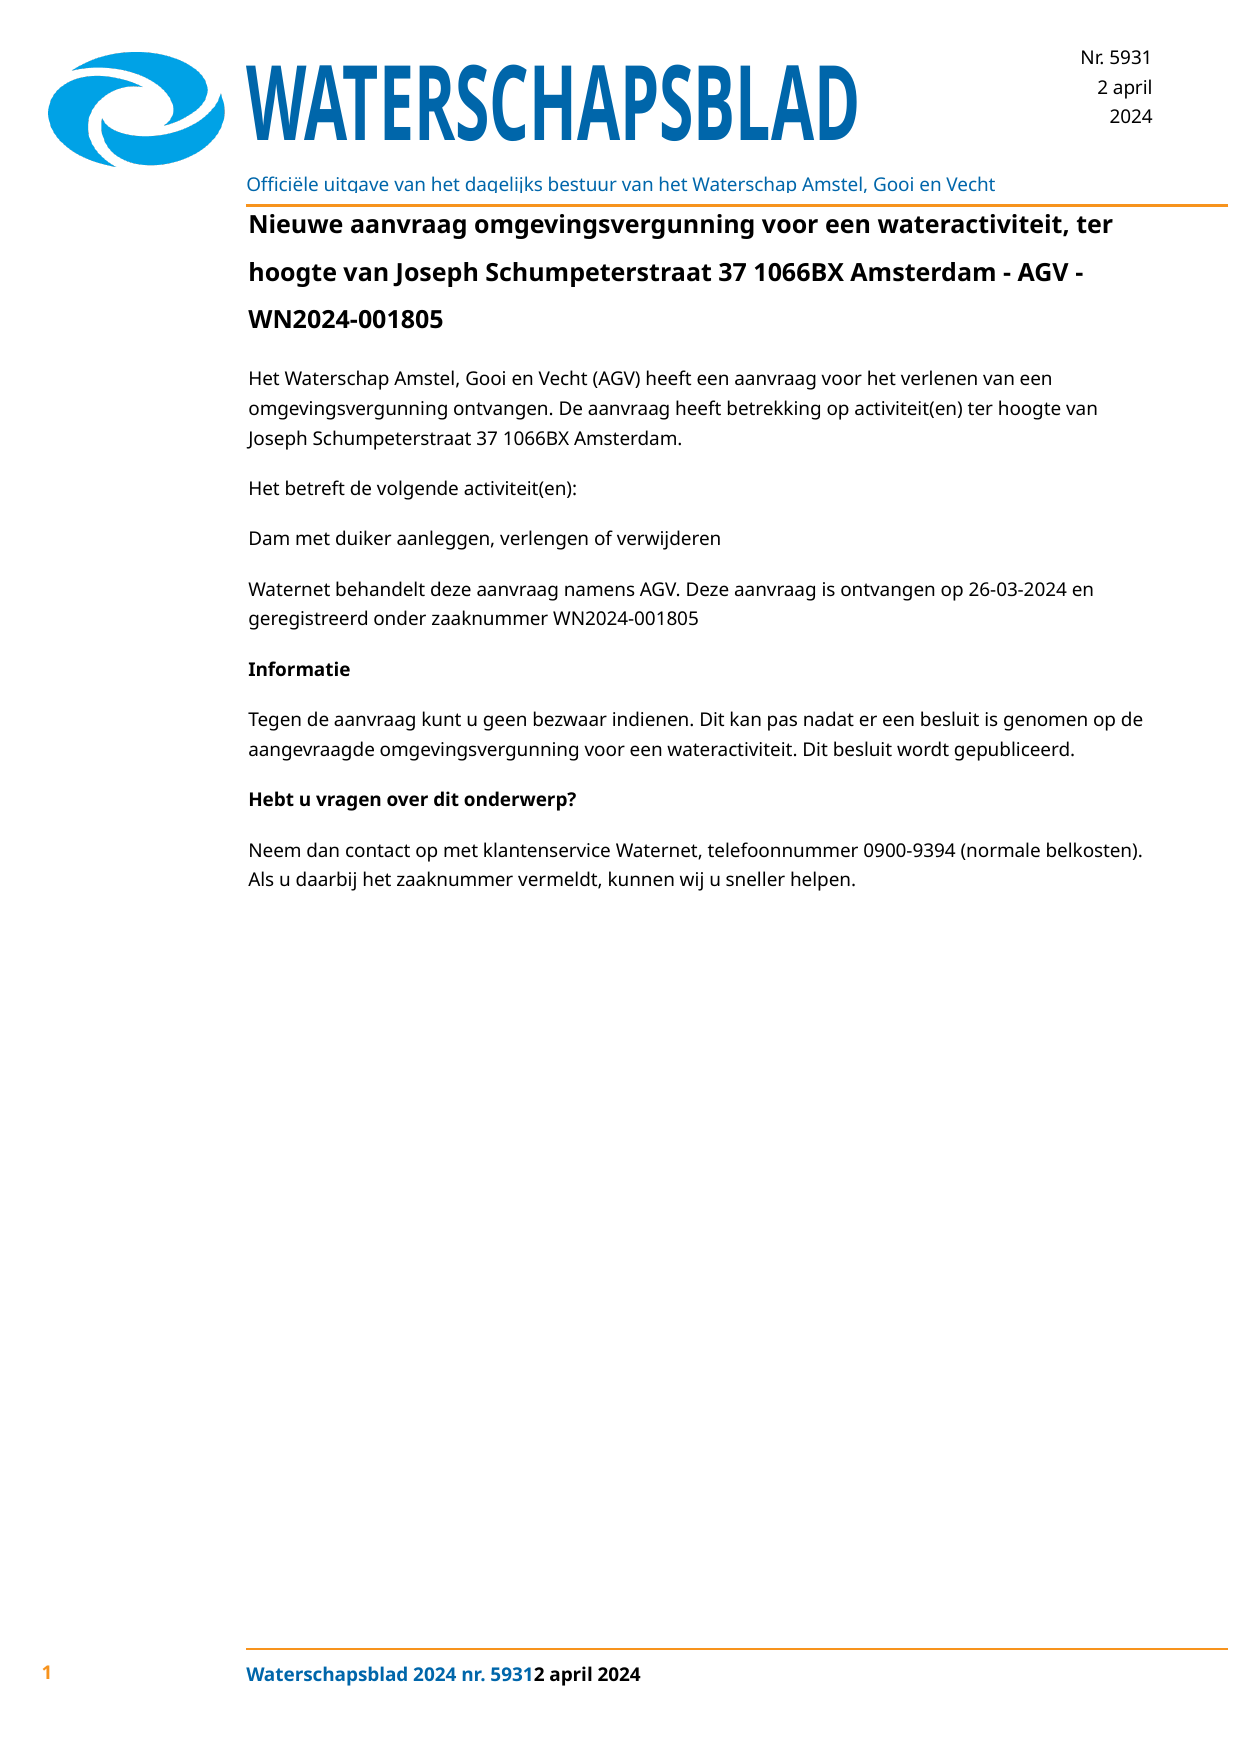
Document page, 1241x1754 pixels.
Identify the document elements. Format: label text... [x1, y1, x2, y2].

text Het betreft de volgende activiteit(en): [248, 475, 1152, 501]
text Neem dan contact op met klantenservice Waternet, telefoonnummer 0900-9394 (normale belkosten). Als u daarbij het zaaknummer vermeldt, kunnen wij u sneller helpen. [248, 837, 1152, 892]
text Waternet behandelt deze aanvraag namens AGV. Deze aanvraag is ontvangen op 26-03-2024 en geregistreerd onder zaaknummer WN2024-001805 [248, 576, 1152, 631]
text Het Waterschap Amstel, Gooi en Vecht (AGV) heeft een aanvraag voor het verlenen van een omgevingsvergunning ontvangen. De aanvraag heeft betrekking op activiteit(en) ter hoogte van Joseph Schumpeterstraat 37 1066BX Amsterdam. [248, 366, 1152, 450]
text Informatie [248, 656, 1152, 682]
text Dam met duiker aanleggen, verlengen of verwijderen [248, 526, 1152, 551]
text Nieuwe aanvraag omgevingsvergunning voor een wateractiviteit, ter hoogte van Joseph Schumpeterstraat 37 1066BX Amsterdam - AGV - WN2024-001805 [248, 207, 1152, 336]
text Hebt u vragen over dit onderwerp? [248, 786, 1152, 812]
text Tegen de aanvraag kunt u geen bezwaar indienen. Dit kan pas nadat er een besluit is genomen op de aangevraagde omgevingsvergunning voor een wateractiviteit. Dit besluit wordt gepubliceerd. [248, 706, 1152, 762]
picture [41, 47, 231, 172]
